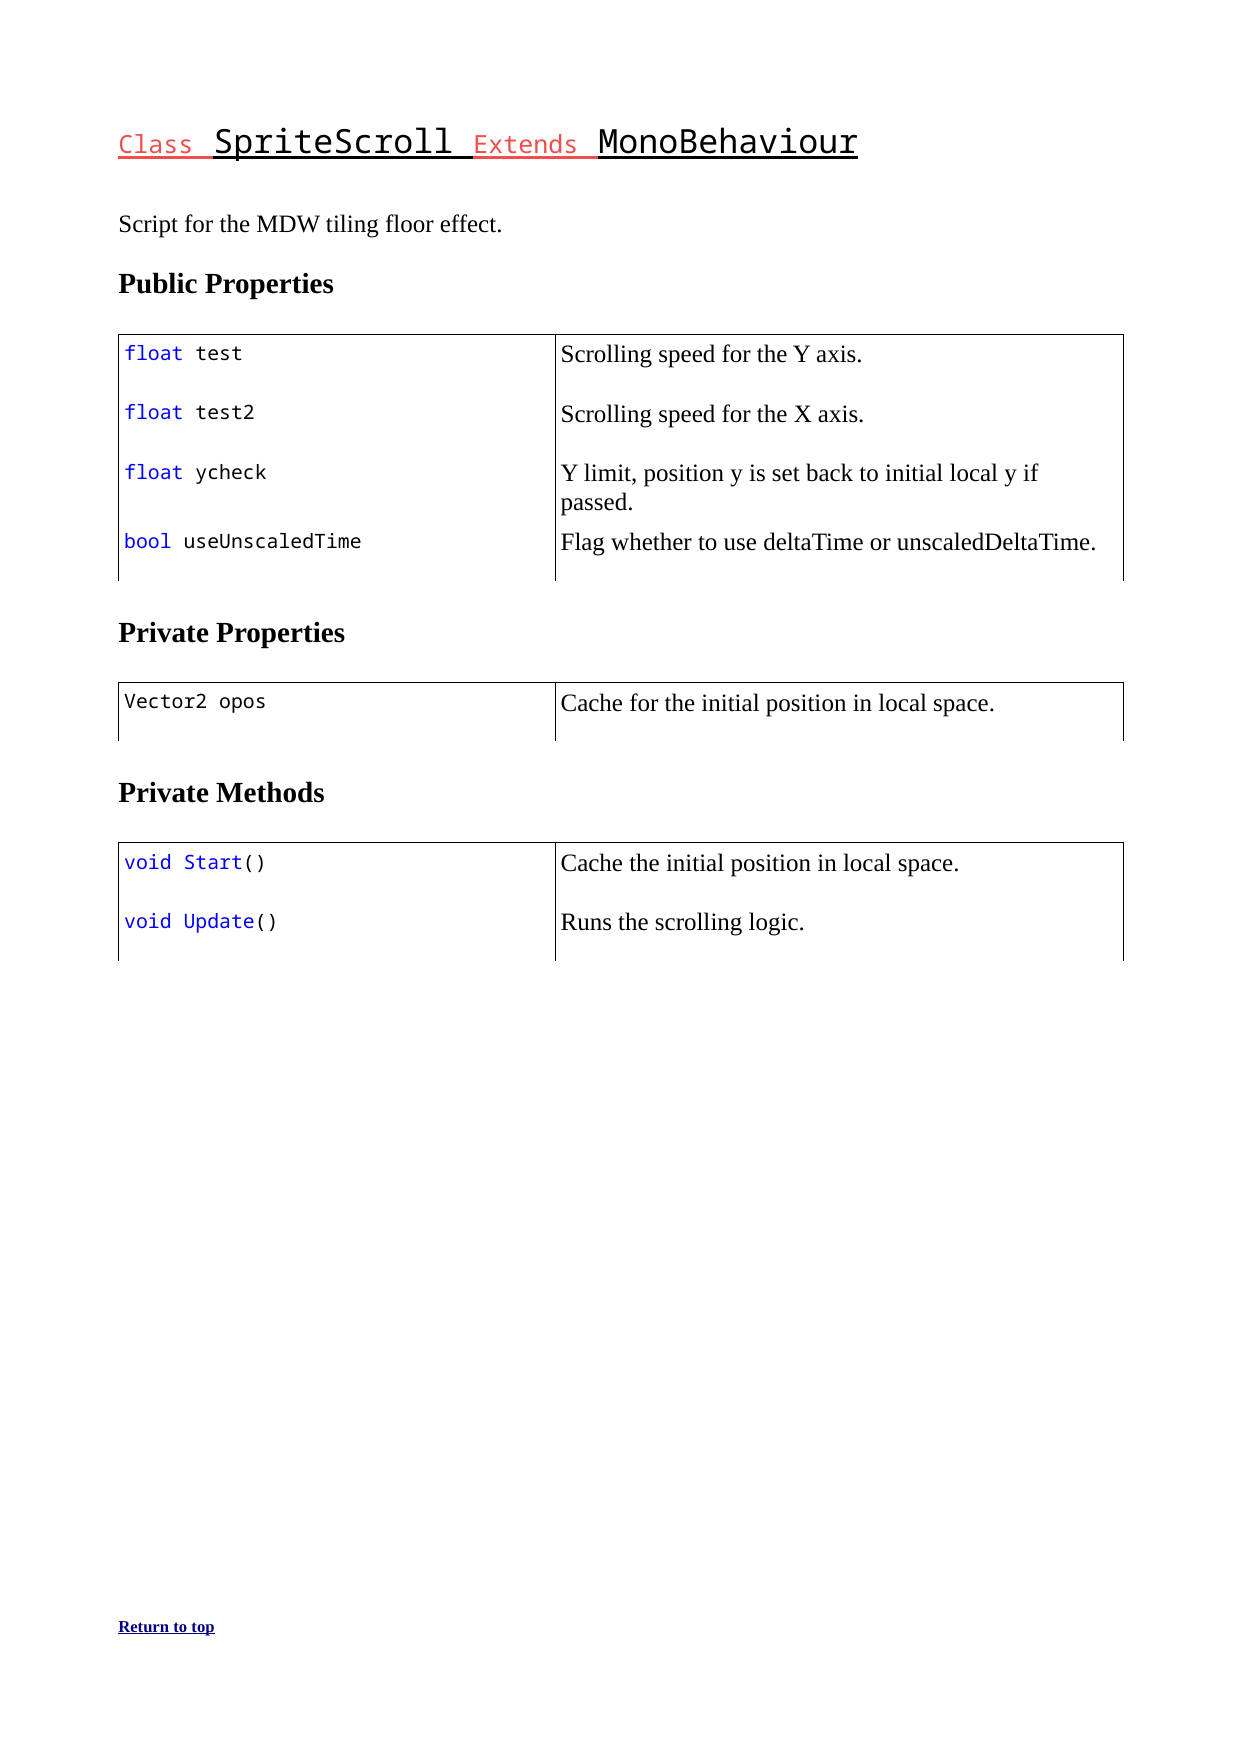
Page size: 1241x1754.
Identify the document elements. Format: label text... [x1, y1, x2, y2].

text Public Properties [118, 266, 1122, 300]
table_cell float test2 [119, 393, 555, 452]
table_header Cache for the initial position in local space. [556, 683, 1123, 741]
text Private Methods [118, 775, 1122, 809]
table_header void Start() [119, 843, 555, 902]
text Script for the MDW tiling floor effect. [118, 209, 1122, 238]
table_cell Scrolling speed for the X axis. [556, 393, 1123, 452]
table_cell Flag whether to use deltaTime or unscaledDeltaTime. [556, 521, 1123, 581]
table_cell void Update() [119, 902, 555, 961]
table_cell Runs the scrolling logic. [556, 902, 1123, 961]
table_header Scrolling speed for the Y axis. [556, 335, 1123, 393]
table_header Vector2 opos [119, 683, 555, 741]
table_cell float ycheck [119, 452, 555, 521]
text Private Properties [118, 615, 1122, 648]
table_header Cache the initial position in local space. [556, 843, 1123, 902]
text Class SpriteScroll Extends MonoBehaviour [118, 118, 1122, 163]
table_cell Y limit, position y is set back to initial local y if passed. [556, 452, 1123, 521]
table_cell bool useUnscaledTime [119, 521, 555, 581]
table_header float test [119, 335, 555, 393]
